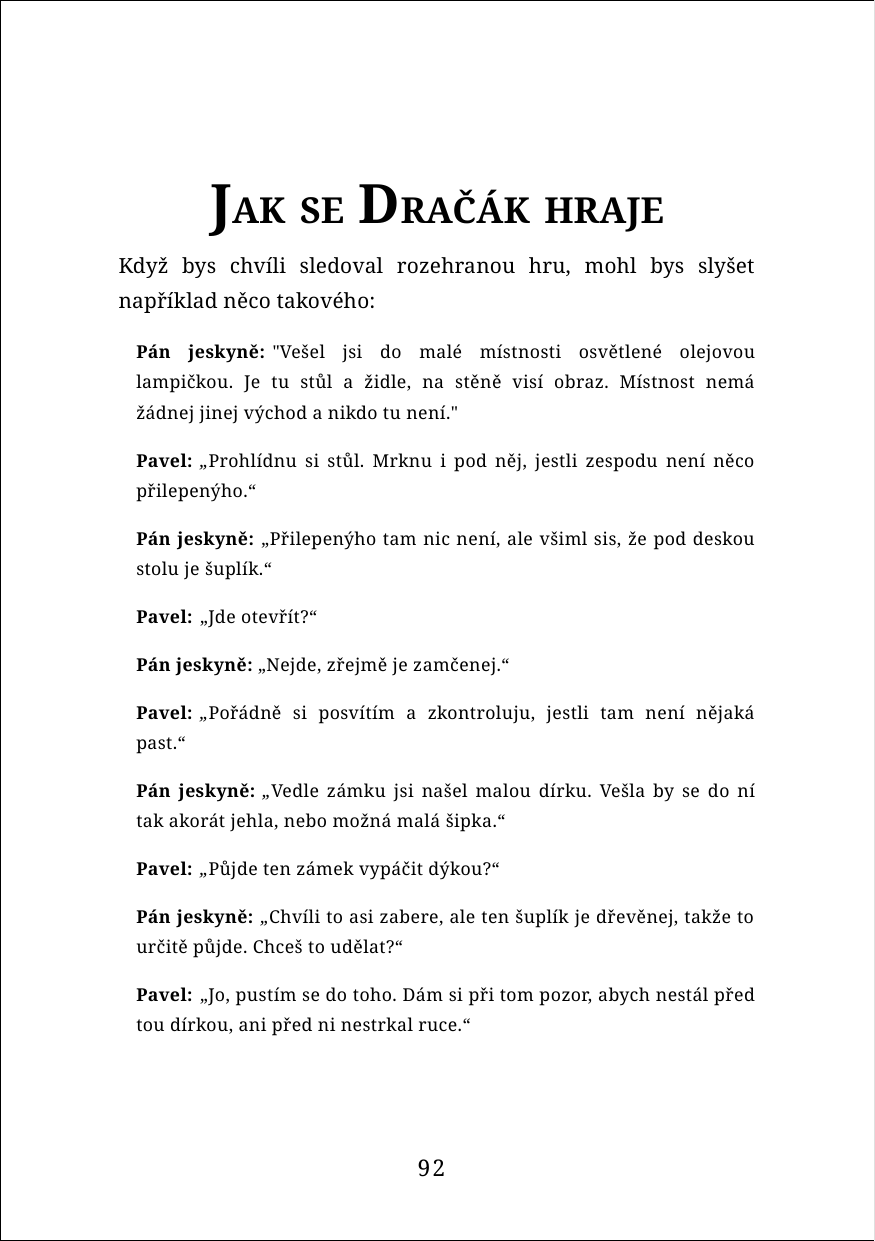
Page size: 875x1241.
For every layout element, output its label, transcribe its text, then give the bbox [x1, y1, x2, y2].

subtitle Jak se Dračák hraje [118, 166, 756, 239]
text Pán jeskyně: „Vedle zámku jsi našel malou dírku. Vešla by se do ní tak akorát jehla, nebo možná malá šipka.“ [136, 778, 756, 833]
text Pán jeskyně: „Přilepenýho tam nic není, ale všiml sis, že pod deskou stolu je šuplík.“ [136, 526, 756, 581]
text Pán jeskyně: „Chvíli to asi zabere, ale ten šuplík je dřevěnej, takže to určitě půjde. Chceš to udělat?“ [136, 904, 756, 959]
text Pavel: „Půjde ten zámek vypáčit dýkou?“ [136, 856, 756, 881]
text Pavel: „Jde otevřít?“ [136, 604, 756, 628]
text Když bys chvíli sledoval rozehranou hru, mohl bys slyšet například něco takového: [118, 251, 756, 315]
text Pavel: „Jo, pustím se do toho. Dám si při tom pozor, abych nestál před tou dírkou, ani před ni nestrkal ruce.“ [136, 982, 756, 1037]
text Pavel: „Prohlídnu si stůl. Mrknu i pod něj, jestli zespodu není něco přilepenýho.“ [136, 448, 756, 502]
text Pán jeskyně: "Vešel jsi do malé místnosti osvětlené olejovou lampičkou. Je tu stůl a židle, na stěně visí obraz. Místnost nemá žádnej jinej východ a nikdo tu není." [136, 340, 756, 424]
text Pán jeskyně: „Nejde, zřejmě je zamčenej.“ [136, 652, 756, 676]
text Pavel: „Pořádně si posvítím a zkontroluju, jestli tam není nějaká past.“ [136, 700, 756, 754]
